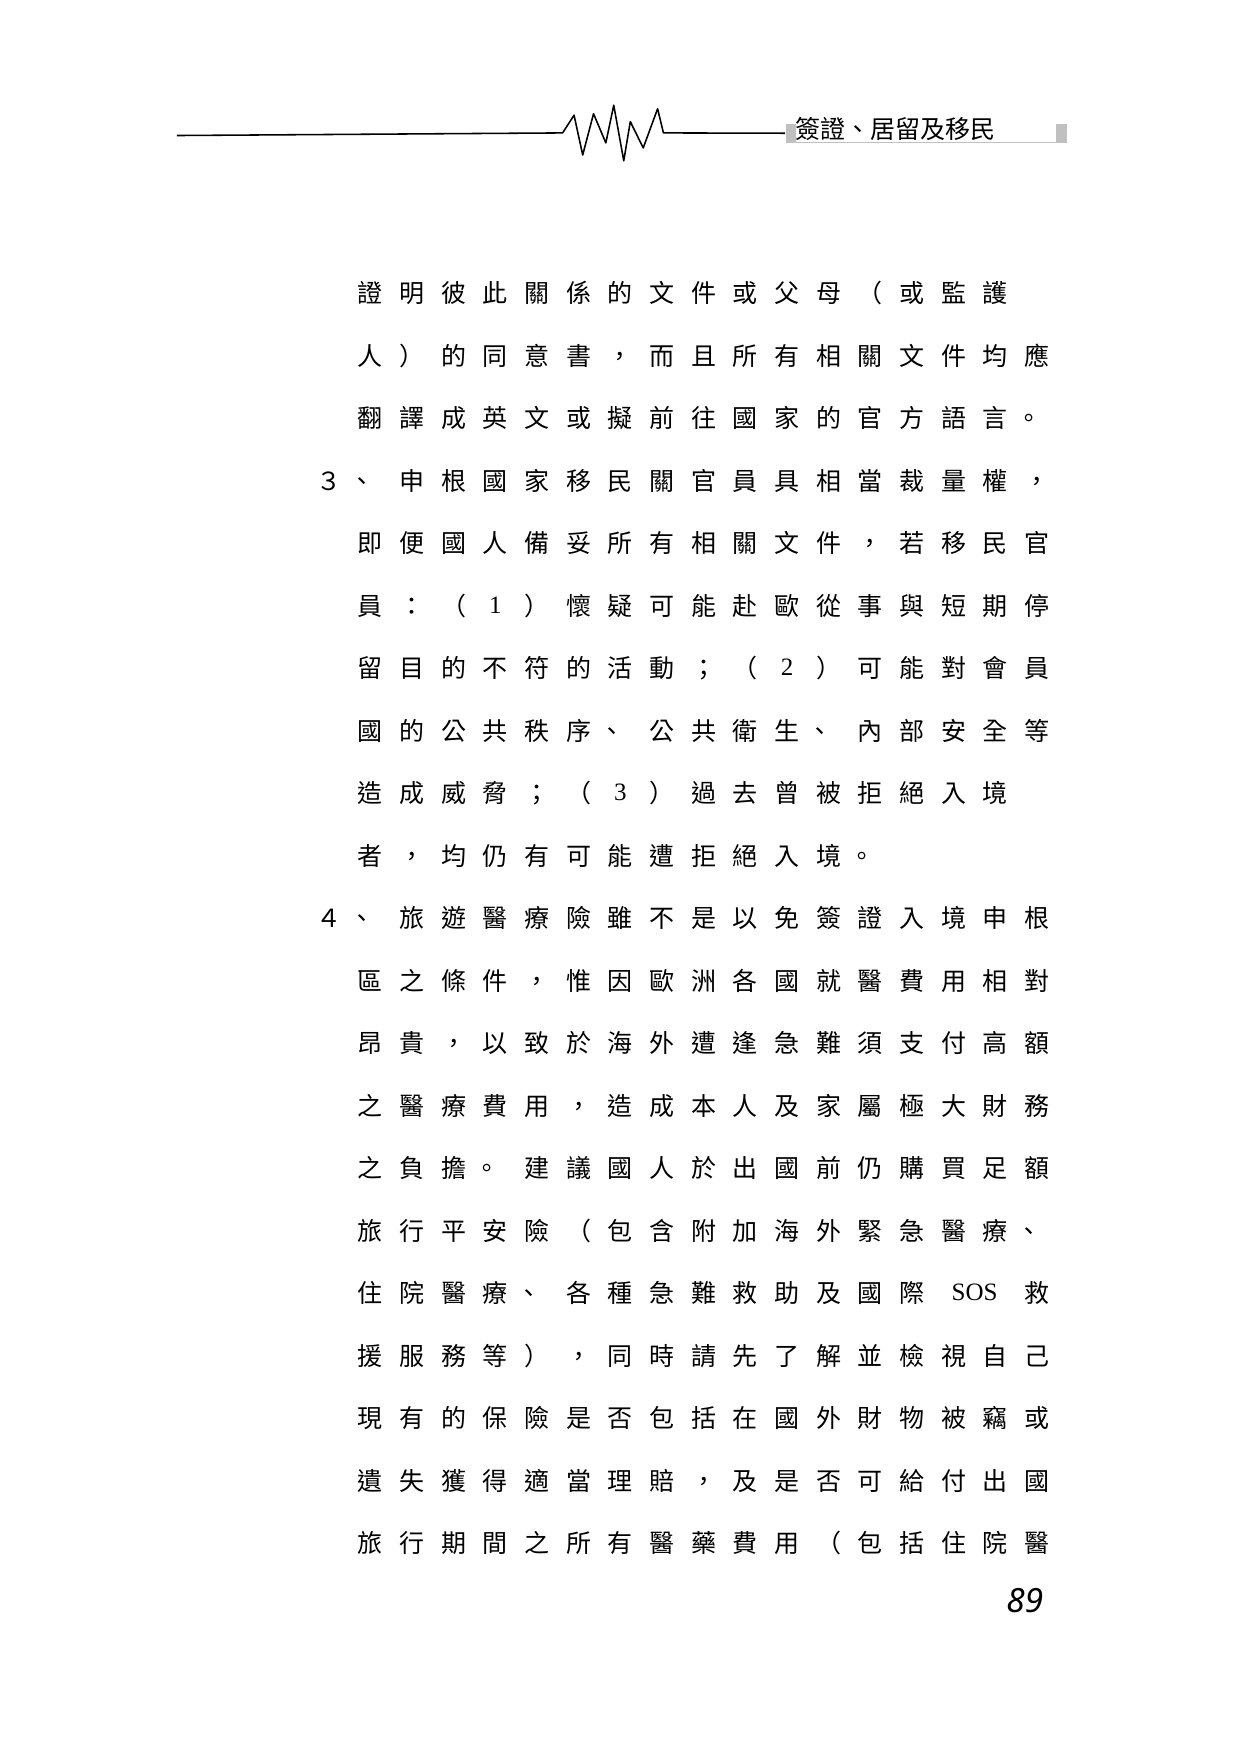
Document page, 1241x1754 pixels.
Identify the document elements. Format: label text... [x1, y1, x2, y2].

text 證明彼此關係的文件或父母（或監護人）的同意書，而且所有相關文件均應翻譯成英文或擬前往國家的官方語言。 [281, 250, 1058, 438]
text ３、申根國家移民關官員具相當裁量權，即便國人備妥所有相關文件，若移民官員：（1）懷疑可能赴歐從事與短期停留目的不符的活動；（2）可能對會員國的公共秩序、公共衛生、內部安全等造成威脅；（3）過去曾被拒絕入境者，均仍有可能遭拒絕入境。 [281, 438, 1058, 875]
text ４、旅遊醫療險雖不是以免簽證入境申根區之條件，惟因歐洲各國就醫費用相對昂貴，以致於海外遭逢急難須支付高額之醫療費用，造成本人及家屬極大財務之負擔。建議國人於出國前仍購買足額旅行平安險（包含附加海外緊急醫療、住院醫療、各種急難救助及國際SOS救援服務等），同時請先了解並檢視自己現有的保險是否包括在國外財物被竊或遺失獲得適當理賠，及是否可給付出國旅行期間之所有醫藥費用（包括住院醫 [281, 875, 1058, 1563]
